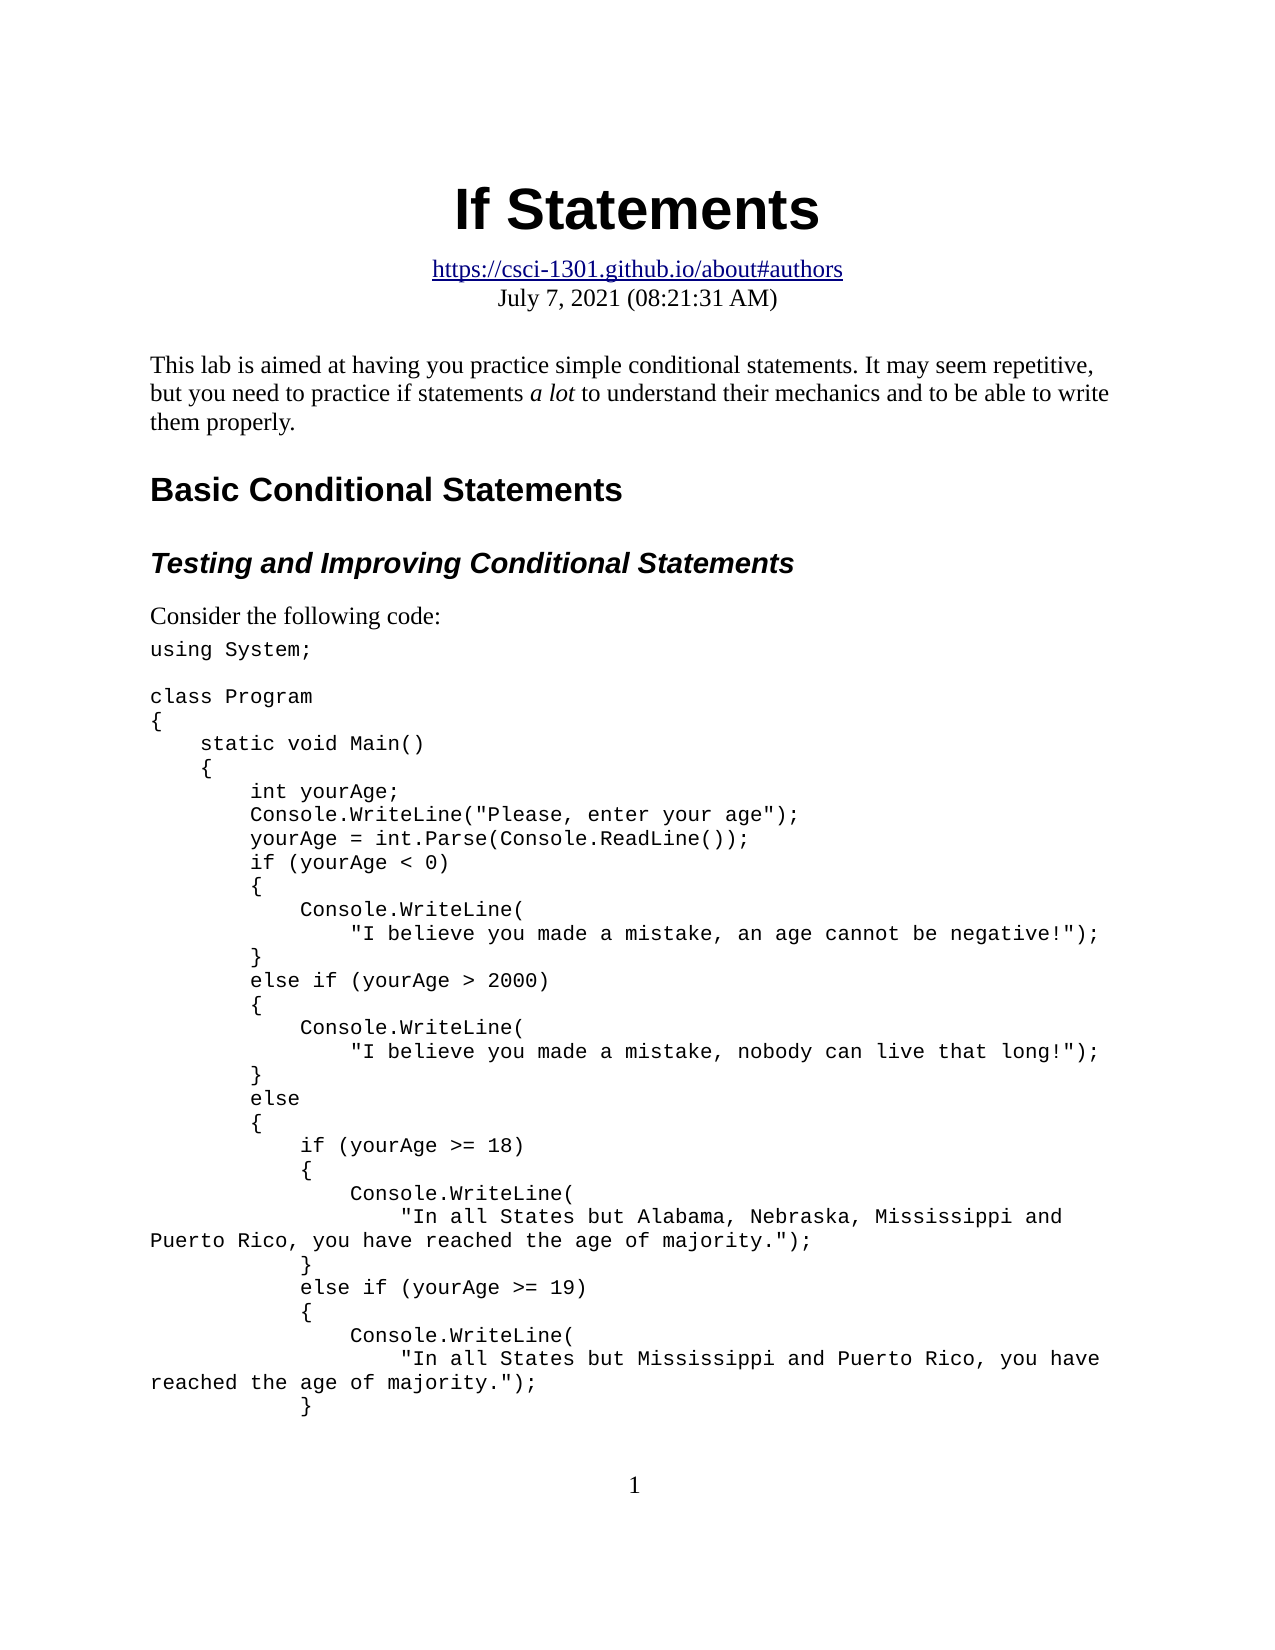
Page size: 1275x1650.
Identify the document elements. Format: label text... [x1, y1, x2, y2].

text Consider the following code: [150, 601, 1125, 630]
text if (yourAge < 0) [150, 852, 1125, 875]
text { [150, 757, 1125, 781]
text if (yourAge >= 18) [150, 1135, 1125, 1159]
text https://csci-1301.github.io/about#authors [150, 254, 1125, 283]
text else if (yourAge > 2000) [150, 970, 1125, 993]
subtitle Testing and Improving Conditional Statements [150, 546, 1125, 580]
text yourAge = int.Parse(Console.ReadLine()); [150, 828, 1125, 852]
text } [150, 946, 1125, 970]
subtitle Basic Conditional Statements [150, 470, 1125, 509]
text { [150, 993, 1125, 1017]
text { [150, 1301, 1125, 1324]
text } [150, 1254, 1125, 1277]
text Console.WriteLine( [150, 1017, 1125, 1041]
text } [150, 1396, 1125, 1419]
text using System; [150, 639, 1125, 662]
text else [150, 1088, 1125, 1112]
text } [150, 1064, 1125, 1088]
text "In all States but Mississippi and Puerto Rico, you have reached the age of majority."); [150, 1348, 1125, 1396]
text else if (yourAge >= 19) [150, 1277, 1125, 1301]
text { [150, 710, 1125, 733]
text { [150, 875, 1125, 899]
text { [150, 1112, 1125, 1135]
text Console.WriteLine( [150, 1324, 1125, 1348]
text "I believe you made a mistake, nobody can live that long!"); [150, 1041, 1125, 1064]
text Console.WriteLine( [150, 899, 1125, 923]
text July 7, 2021 (08:21:31 AM) [150, 283, 1125, 312]
text int yourAge; [150, 781, 1125, 804]
title If Statements [150, 175, 1125, 242]
text Console.WriteLine( [150, 1183, 1125, 1206]
text class Program [150, 686, 1125, 710]
text "I believe you made a mistake, an age cannot be negative!"); [150, 923, 1125, 946]
text Console.WriteLine("Please, enter your age"); [150, 804, 1125, 828]
text { [150, 1159, 1125, 1183]
text This lab is aimed at having you practice simple conditional statements. It may seem repetitive, but you need to practice if statements a lot to understand their mechanics and to be able to write them properly. [150, 350, 1125, 436]
text "In all States but Alabama, Nebraska, Mississippi and Puerto Rico, you have reached the age of majority."); [150, 1206, 1125, 1254]
text static void Main() [150, 733, 1125, 757]
